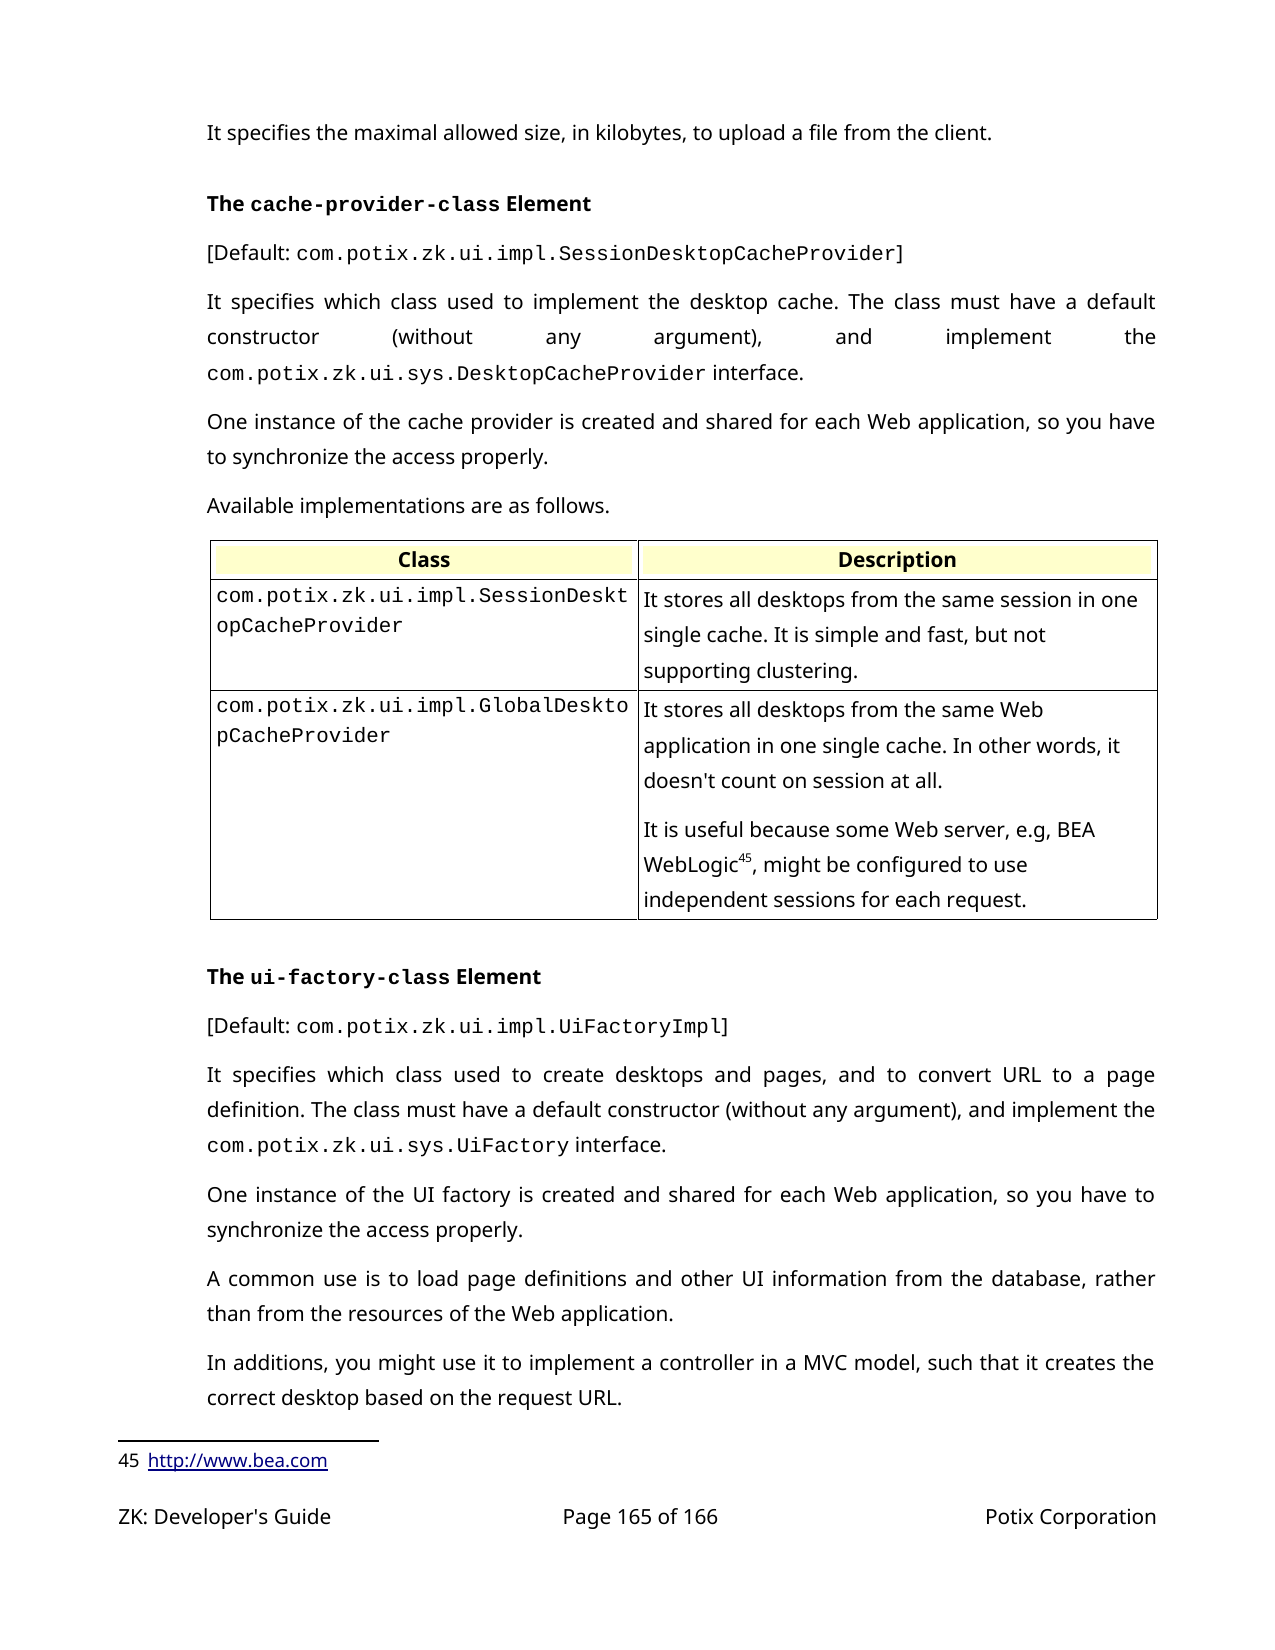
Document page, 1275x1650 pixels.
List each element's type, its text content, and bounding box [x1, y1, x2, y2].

text It specifies which class used to implement the desktop cache. The class must have a default constructor (without any argument), and implement the com.potix.zk.ui.sys.DesktopCacheProvider interface. [207, 287, 1157, 386]
text One instance of the cache provider is created and shared for each Web application, so you have to synchronize the access properly. [207, 407, 1157, 470]
text It specifies which class used to create desktops and pages, and to convert URL to a page definition. The class must have a default constructor (without any argument), and implement the com.potix.zk.ui.sys.UiFactory interface. [207, 1060, 1157, 1159]
table_cell It stores all desktops from the same session in one single cache. It is simple and fast, but not supporting clustering. [639, 580, 1157, 690]
text In additions, you might use it to implement a controller in a MVC model, such that it creates the correct desktop based on the request URL. [207, 1348, 1157, 1411]
table_cell com.potix.zk.ui.impl.SessionDesktopCacheProvider [211, 580, 637, 690]
text Available implementations are as follows. [207, 491, 1157, 519]
table_header Description [639, 541, 1157, 579]
table_cell com.potix.zk.ui.impl.GlobalDesktopCacheProvider [211, 691, 637, 919]
table_header Class [211, 541, 637, 579]
text It specifies the maximal allowed size, in kilobytes, to upload a file from the client. [207, 118, 1157, 146]
text One instance of the UI factory is created and shared for each Web application, so you have to synchronize the access properly. [207, 1180, 1157, 1243]
text [Default: com.potix.zk.ui.impl.UiFactoryImpl] [207, 1011, 1157, 1039]
table_cell It stores all desktops from the same Web application in one single cache. In other words, it doesn't count on session at all. It is useful because some Web server, e.g, BEA WebLogic, might be configured to use independent sessions for each request. [639, 691, 1157, 919]
subtitle The ui-factory-class Element [207, 962, 1157, 990]
text [Default: com.potix.zk.ui.impl.SessionDesktopCacheProvider] [207, 238, 1157, 267]
subtitle The cache-provider-class Element [207, 189, 1157, 217]
text A common use is to load page definitions and other UI information from the database, rather than from the resources of the Web application. [207, 1264, 1157, 1327]
